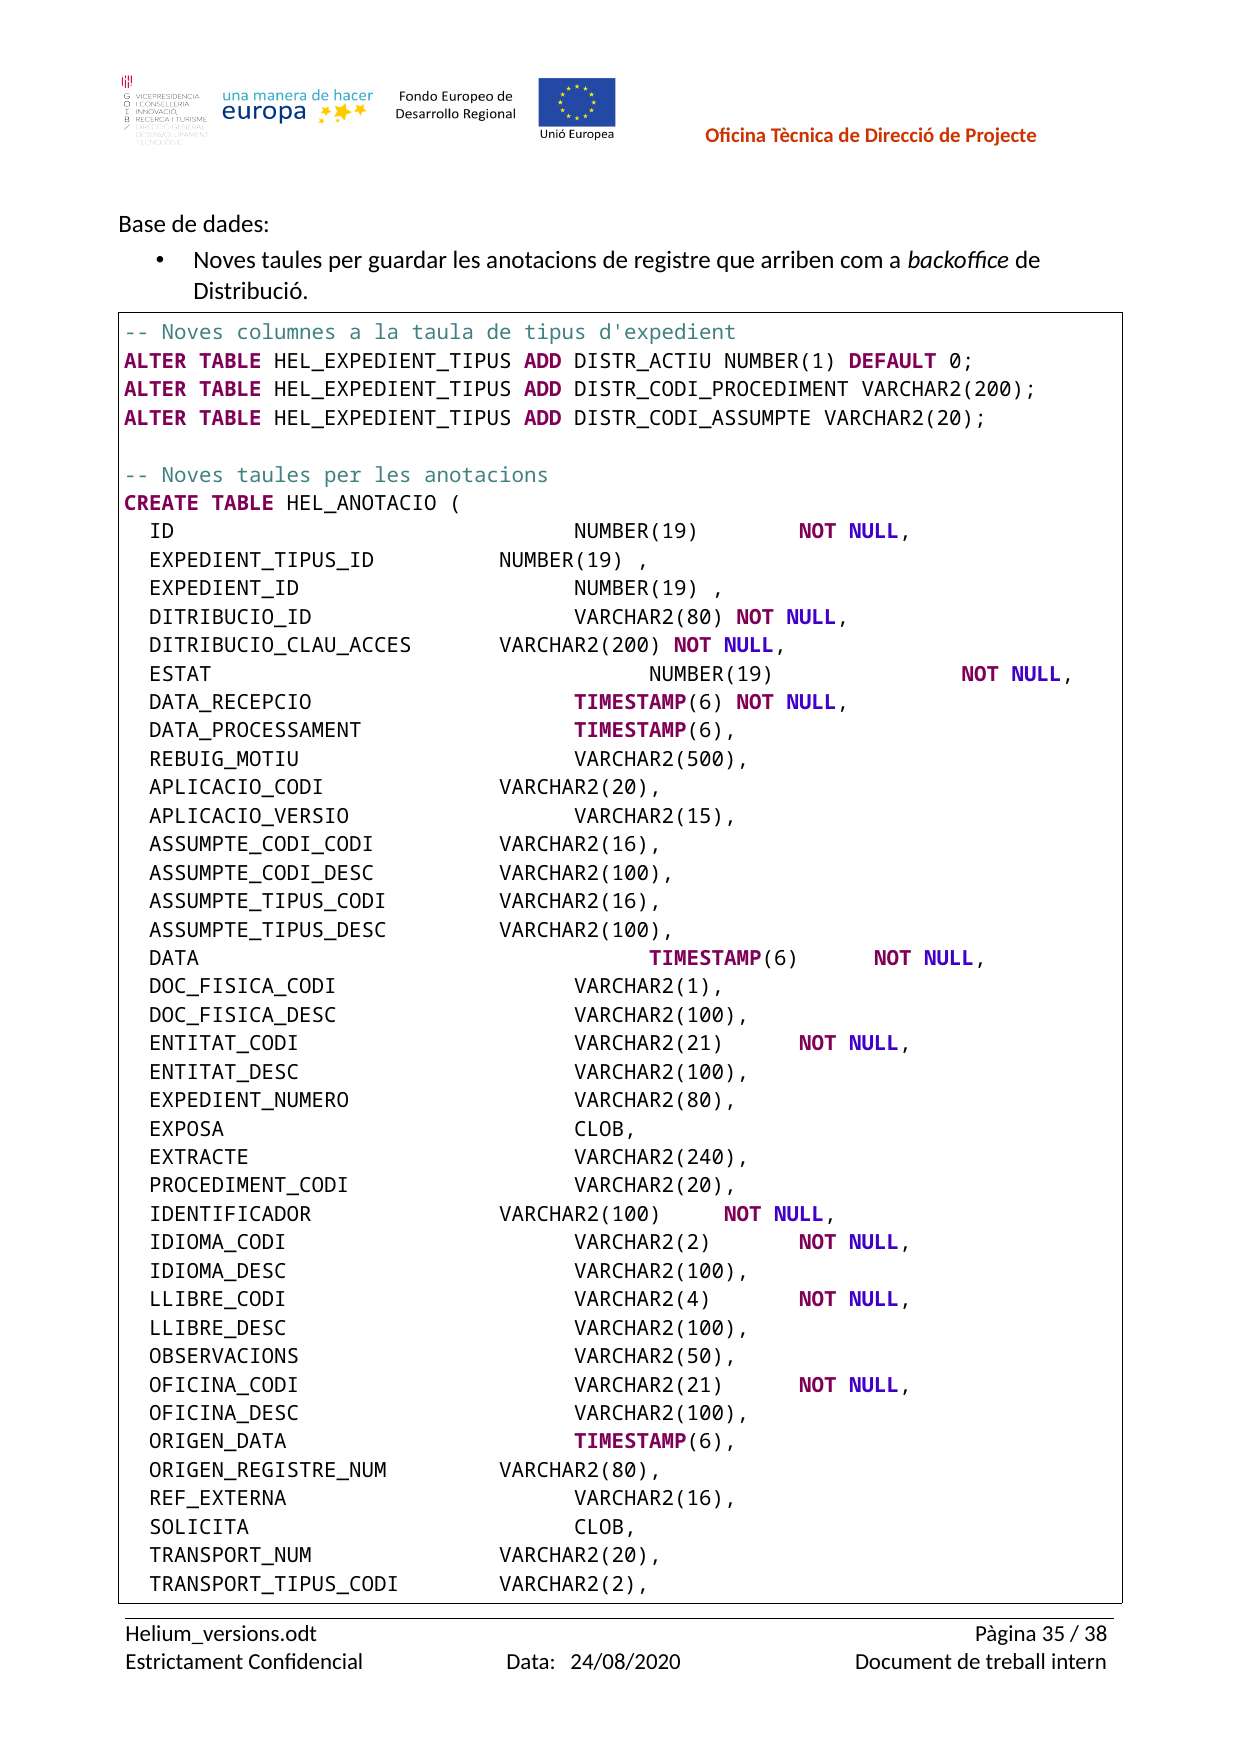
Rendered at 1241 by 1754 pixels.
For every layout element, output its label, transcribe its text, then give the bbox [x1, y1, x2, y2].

picture [219, 73, 621, 147]
text Base de dades: [118, 208, 1122, 239]
table_header -- Noves columnes a la taula de tipus d'expedient ALTER TABLE HEL_EXPEDIENT_TIPUS ADD DISTR_ACTIU NUMBER(1) DEFAULT 0; ALTER TABLE HEL_EXPEDIENT_TIPUS ADD DISTR_CODI_PROCEDIMENT VARCHAR2(200); ALTER TABLE HEL_EXPEDIENT_TIPUS ADD DISTR_CODI_ASSUMPTE VARCHAR2(20); -- Noves taules per les anotacions CREATE TABLE HEL_ANOTACIO ( ID NUMBER(19) NOT NULL, EXPEDIENT_TIPUS_ID NUMBER(19) , EXPEDIENT_ID NUMBER(19) , DITRIBUCIO_ID VARCHAR2(80) NOT NULL, DITRIBUCIO_CLAU_ACCES VARCHAR2(200) NOT NULL, ESTAT NUMBER(19) NOT NULL, DATA_RECEPCIO TIMESTAMP(6) NOT NULL, DATA_PROCESSAMENT TIMESTAMP(6), REBUIG_MOTIU VARCHAR2(500), APLICACIO_CODI VARCHAR2(20), APLICACIO_VERSIO VARCHAR2(15), ASSUMPTE_CODI_CODI VARCHAR2(16), ASSUMPTE_CODI_DESC VARCHAR2(100), ASSUMPTE_TIPUS_CODI VARCHAR2(16), ASSUMPTE_TIPUS_DESC VARCHAR2(100), DATA TIMESTAMP(6) NOT NULL, DOC_FISICA_CODI VARCHAR2(1), DOC_FISICA_DESC VARCHAR2(100), ENTITAT_CODI VARCHAR2(21) NOT NULL, ENTITAT_DESC VARCHAR2(100), EXPEDIENT_NUMERO VARCHAR2(80), EXPOSA CLOB, EXTRACTE VARCHAR2(240), PROCEDIMENT_CODI VARCHAR2(20), IDENTIFICADOR VARCHAR2(100) NOT NULL, IDIOMA_CODI VARCHAR2(2) NOT NULL, IDIOMA_DESC VARCHAR2(100), LLIBRE_CODI VARCHAR2(4) NOT NULL, LLIBRE_DESC VARCHAR2(100), OBSERVACIONS VARCHAR2(50), OFICINA_CODI VARCHAR2(21) NOT NULL, OFICINA_DESC VARCHAR2(100), ORIGEN_DATA TIMESTAMP(6), ORIGEN_REGISTRE_NUM VARCHAR2(80), REF_EXTERNA VARCHAR2(16), SOLICITA CLOB, TRANSPORT_NUM VARCHAR2(20), TRANSPORT_TIPUS_CODI VARCHAR2(2), [119, 313, 1122, 1603]
picture [118, 73, 213, 147]
list Noves taules per guardar les anotacions de registre que arriben com a backoffice de Distribució. [156, 245, 1122, 306]
